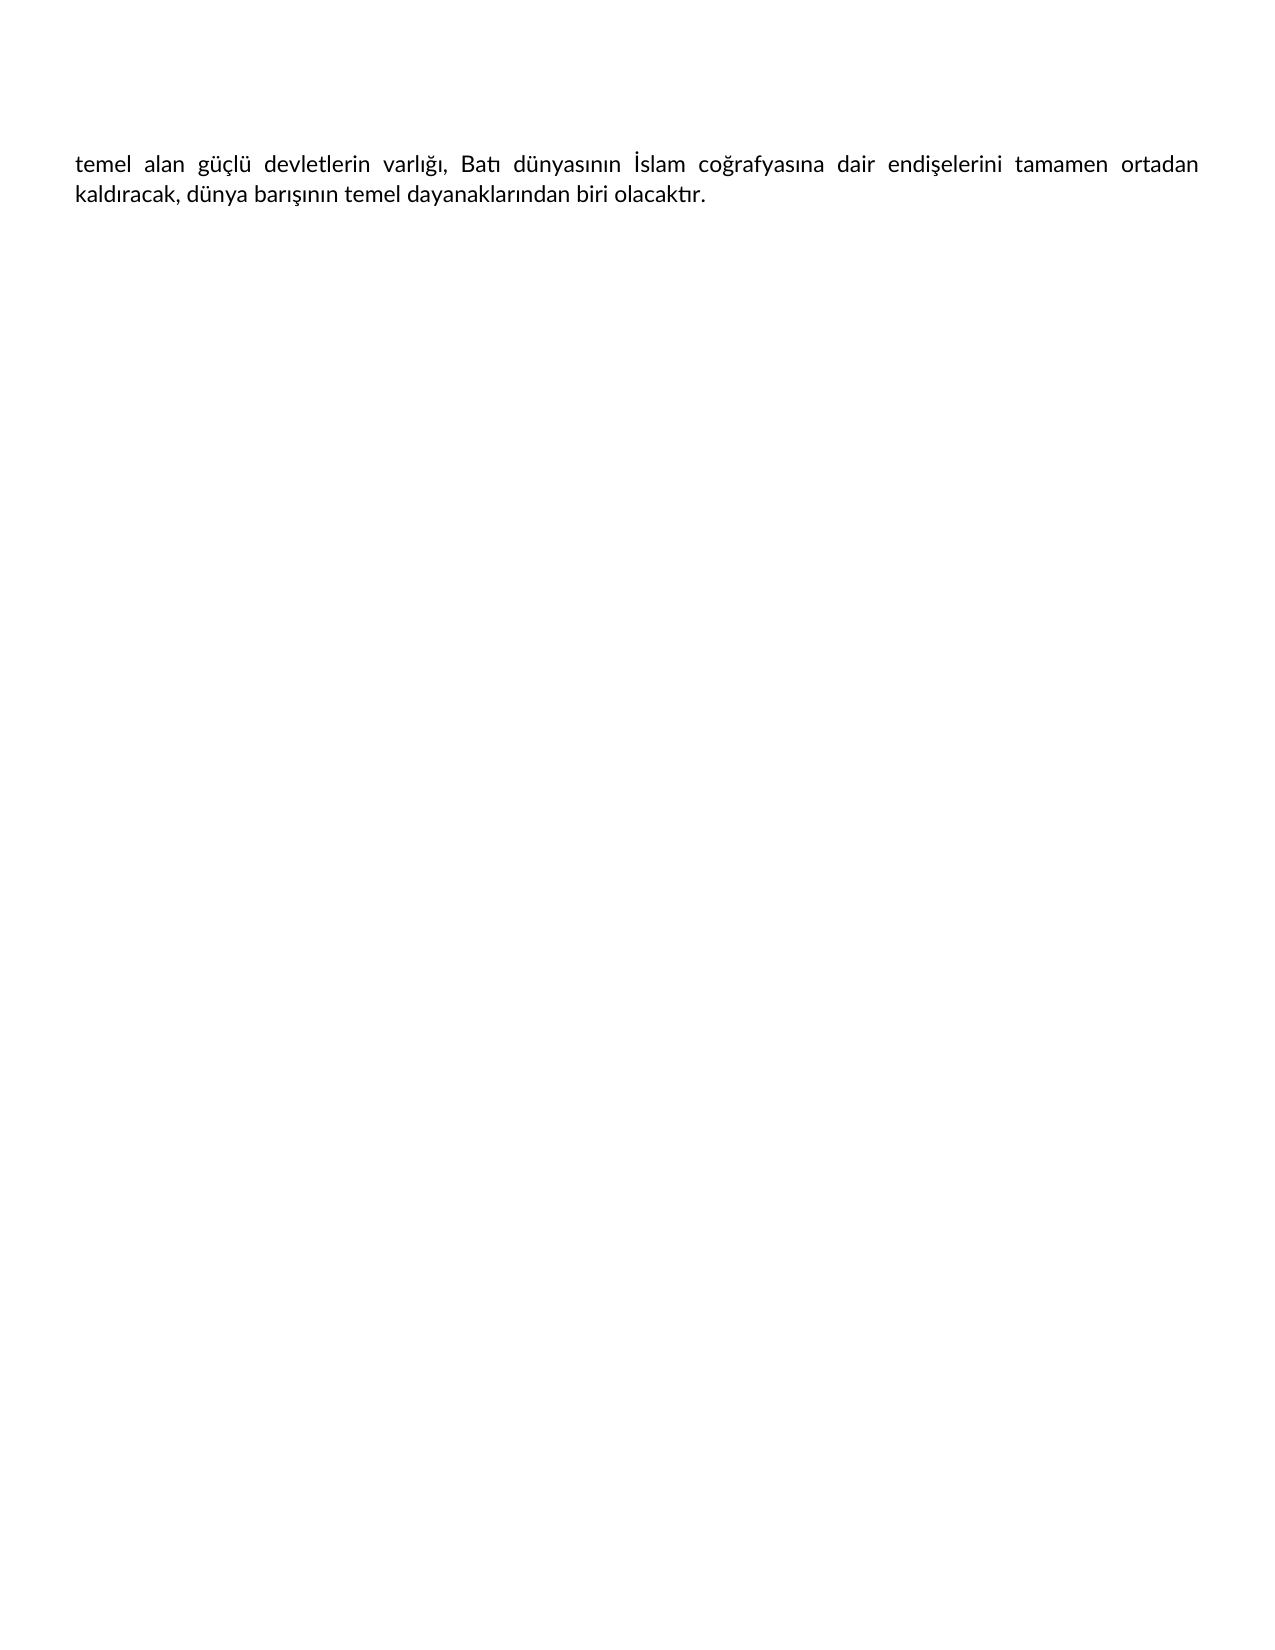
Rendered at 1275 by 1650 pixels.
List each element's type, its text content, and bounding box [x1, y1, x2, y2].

text temel alan güçlü devletlerin varlığı, Batı dünyasının İslam coğrafyasına dair endişelerini tamamen ortadan kaldıracak, dünya barışının temel dayanaklarından biri olacaktır. [75, 150, 1200, 208]
